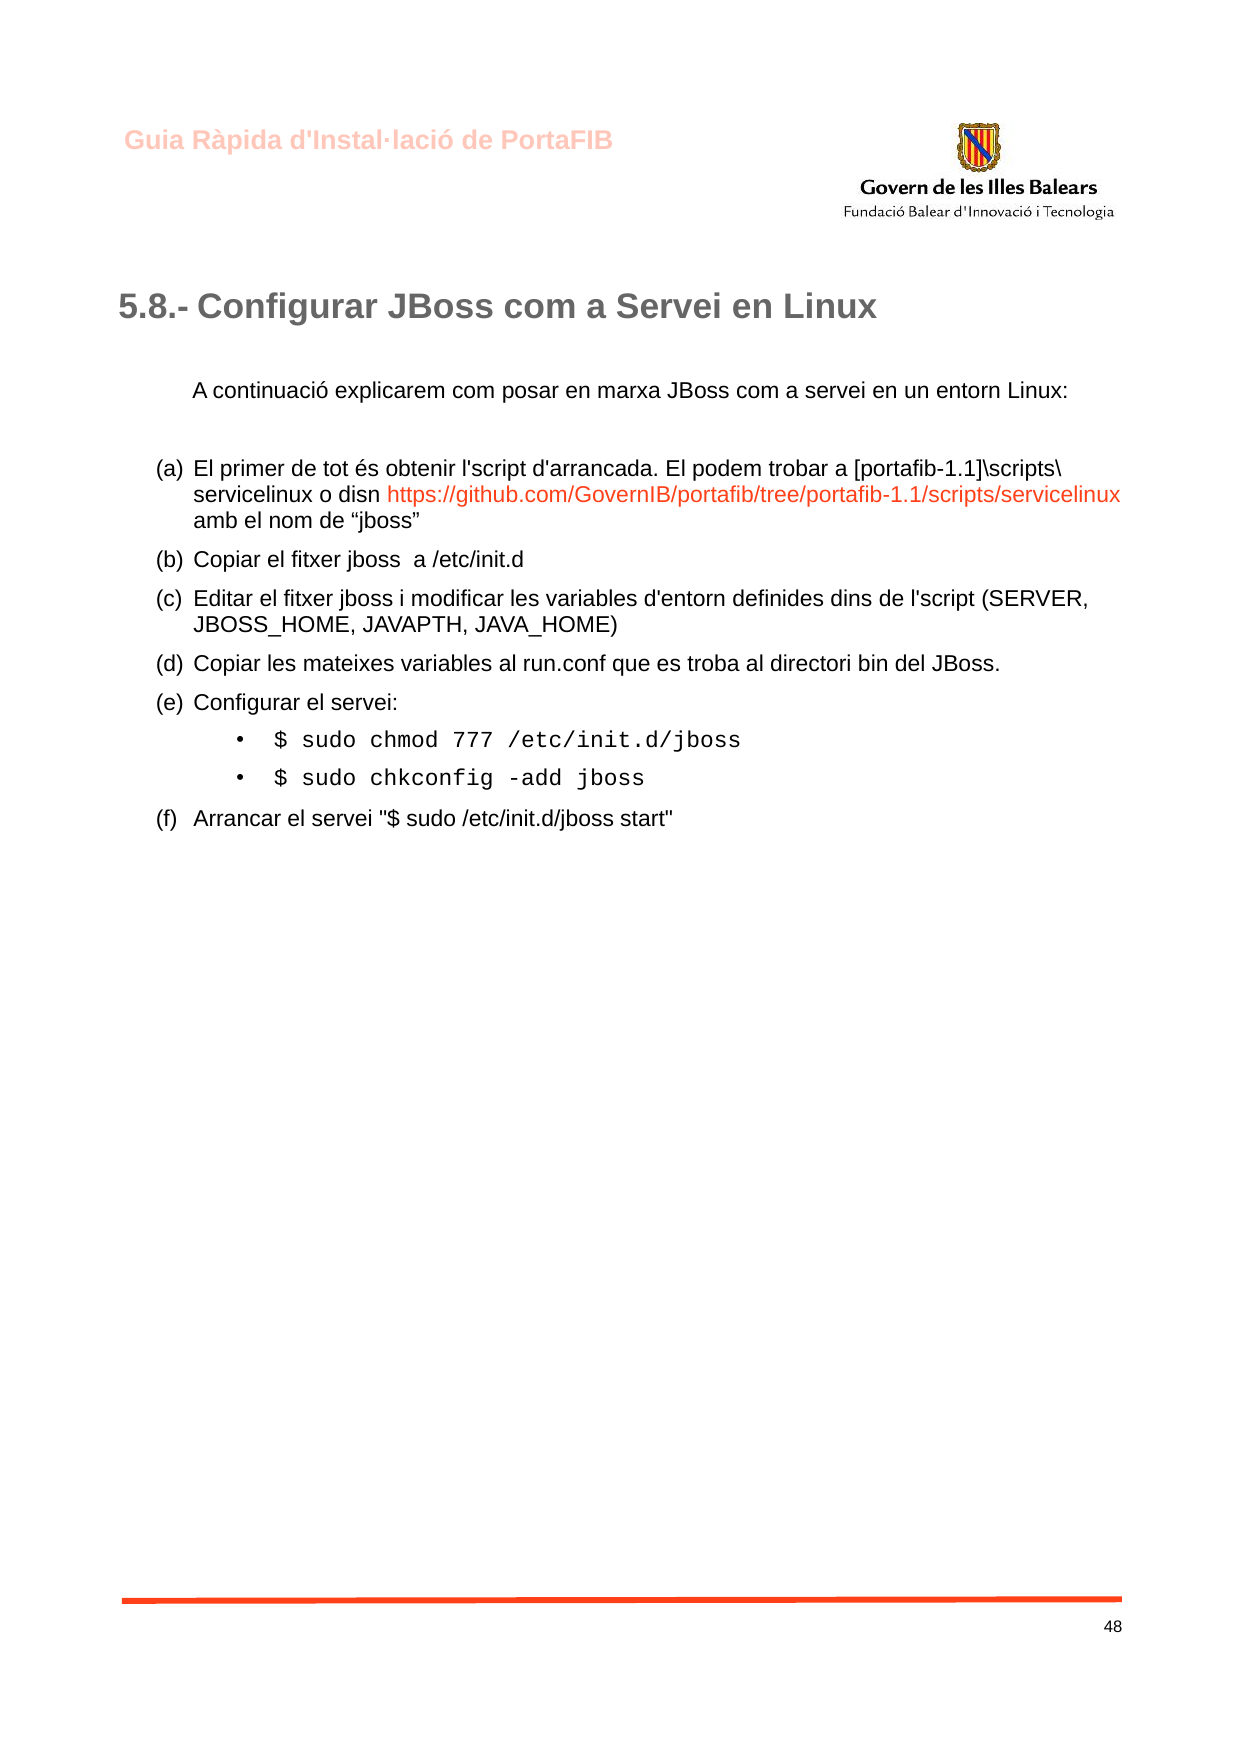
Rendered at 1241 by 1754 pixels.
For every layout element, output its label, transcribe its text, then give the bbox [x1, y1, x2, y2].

list $ sudo chmod 777 /etc/init.d/jboss [236, 728, 1122, 754]
list $ sudo chkconfig -add jboss [236, 766, 1122, 792]
subtitle Configurar JBoss com a Servei en Linux [118, 285, 1122, 326]
list El primer de tot és obtenir l'script d'arrancada. El podem trobar a [portafib-1.1]\scripts\servicelinux o disn https://github.com/GovernIB/portafib/tree/portafib-1.1/scripts/servicelinux amb el nom de “jboss” [156, 455, 1122, 534]
list Configurar el servei: [156, 689, 1122, 716]
list Copiar el fitxer jboss a /etc/init.d [156, 546, 1122, 573]
list Copiar les mateixes variables al run.conf que es troba al directori bin del JBoss. [156, 650, 1122, 677]
list Arrancar el servei "$ sudo /etc/init.d/jboss start" [156, 805, 1122, 831]
picture [840, 123, 1117, 220]
list Editar el fitxer jboss i modificar les variables d'entorn definides dins de l'script (SERVER, JBOSS_HOME, JAVAPTH, JAVA_HOME) [156, 585, 1122, 638]
text A continuació explicarem com posar en marxa JBoss com a servei en un entorn Linux: [118, 377, 1122, 403]
